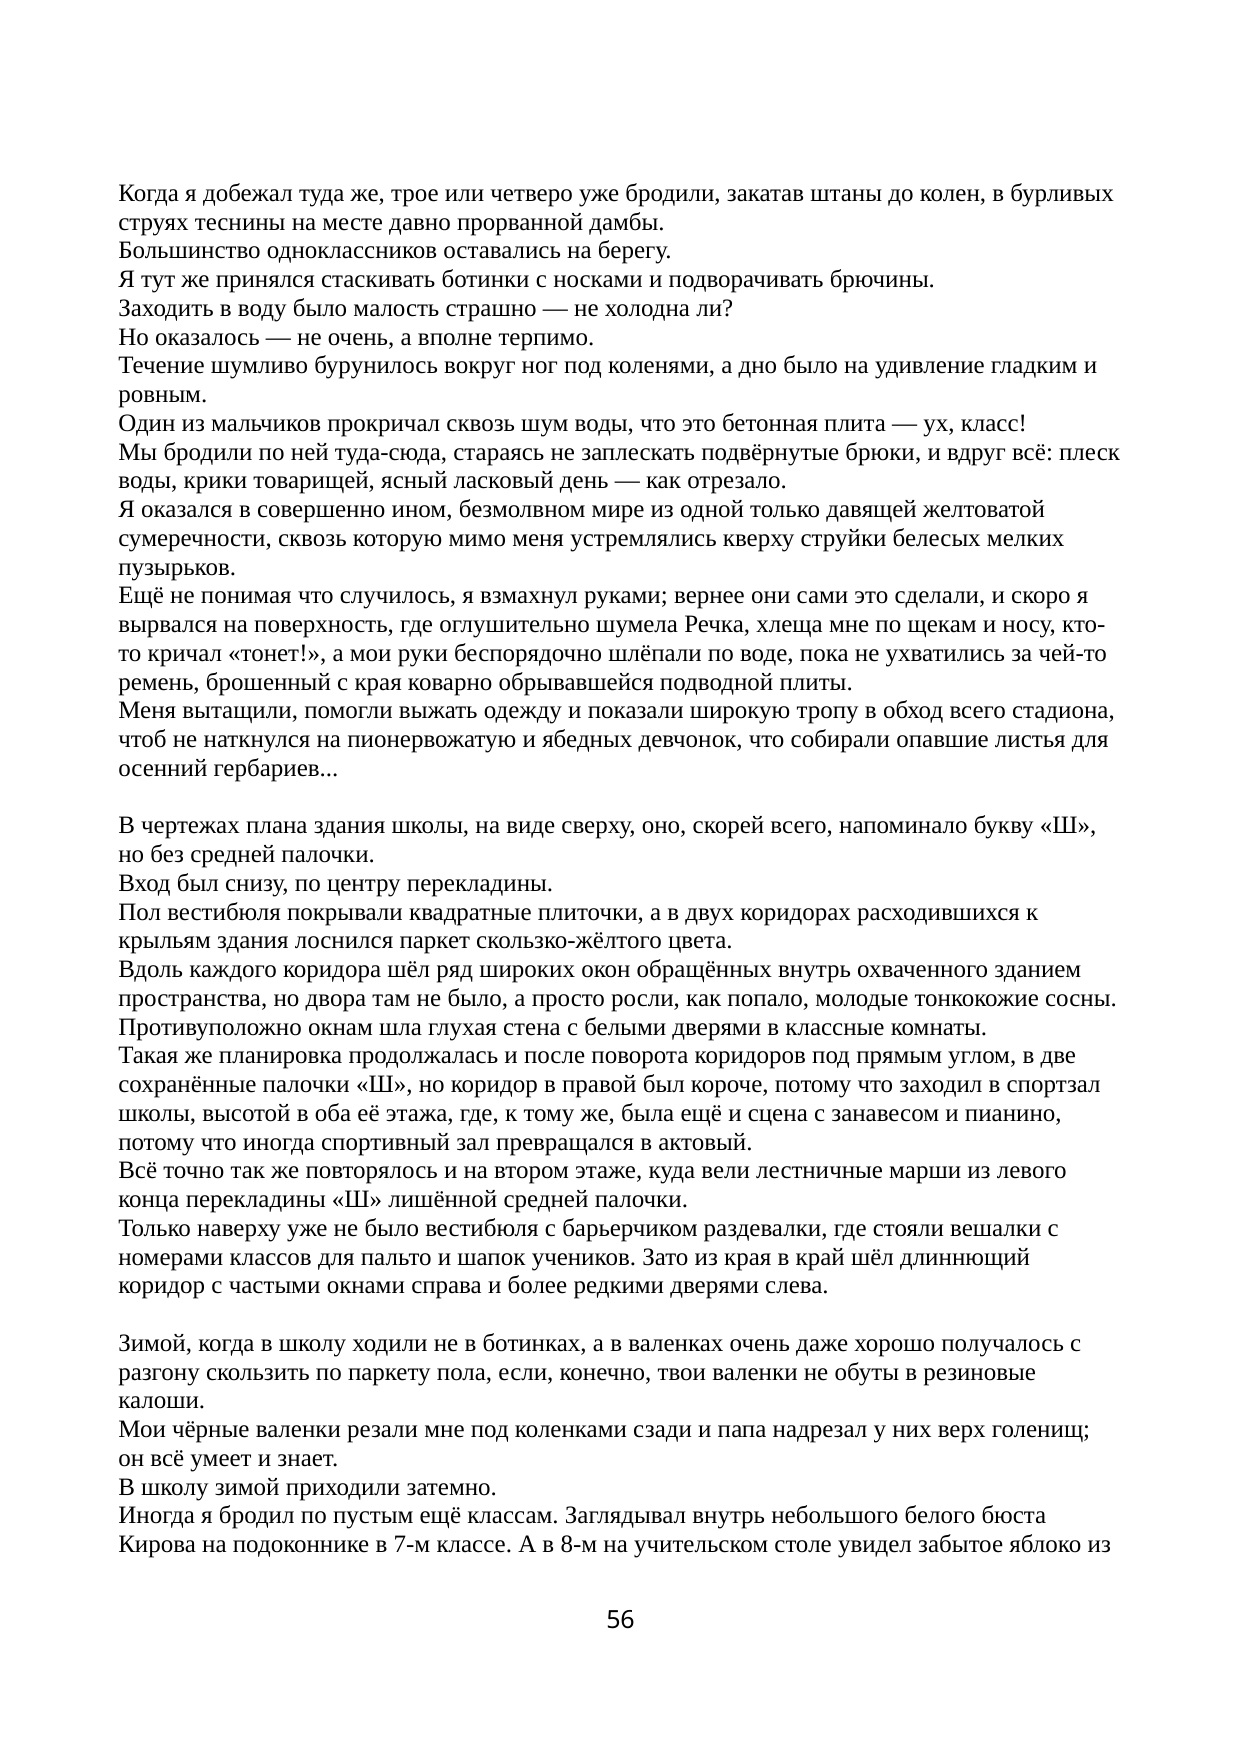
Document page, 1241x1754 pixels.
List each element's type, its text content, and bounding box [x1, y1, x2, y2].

text Вдоль каждого коридора шёл ряд широких окон обращённых внутрь охваченного зданием пространства, но двора там не было, а просто росли, как попало, молодые тонкокожие сосны. [118, 954, 1122, 1012]
text Я оказался в совершенно ином, безмолвном мире из одной только давящей желтоватой сумеречности, сквозь которую мимо меня устремлялись кверху струйки белесых мелких пузырьков. [118, 494, 1122, 581]
text Ещё не понимая что случилось, я взмахнул руками; вернее они сами это сделали, и скоро я вырвался на поверхность, где оглушительно шумела Речка, хлеща мне по щекам и носу, кто-то кричал «тонет!», а мои руки беспорядочно шлёпали по воде, пока не ухватились за чей-то ремень, брошенный с края коварно обрывавшейся подводной плиты. [118, 581, 1122, 696]
text Но оказалось — не очень, а вполне терпимо. [118, 322, 1122, 351]
text Мои чёрные валенки резали мне под коленками сзади и папа надрезал у них верх голенищ; он всё умеет и знает. [118, 1414, 1122, 1472]
text Мы бродили по ней туда-сюда, стараясь не заплескать подвёрнутые брюки, и вдруг всё: плеск воды, крики товарищей, ясный ласковый день — как отрезало. [118, 437, 1122, 494]
text Один из мальчиков прокричал сквозь шум воды, что это бетонная плита — ух, класс! [118, 408, 1122, 437]
text Только наверху уже не было вестибюля с барьерчиком раздевалки, где стояли вешалки с номерами классов для пальто и шапок учеников. Зато из края в край шёл длиннющий коридор с частыми окнами справа и более редкими дверями слева. [118, 1213, 1122, 1299]
text Такая же планировка продолжалась и после поворота коридоров под прямым углом, в две сохранённые палочки «Ш», но коридор в правой был короче, потому что заходил в спортзал школы, высотой в оба её этажа, где, к тому же, была ещё и сцена с занавесом и пианино, потому что иногда спортивный зал превращался в актовый. [118, 1041, 1122, 1156]
text Когда я добежал туда же, трое или четверо уже бродили, закатав штаны до колен, в бурливых струях теснины на месте давно прорванной дамбы. [118, 178, 1122, 236]
text Большинство одноклассников оставались на берегу. [118, 236, 1122, 264]
text В школу зимой приходили затемно. [118, 1472, 1122, 1501]
text Противуположно окнам шла глухая стена с белыми дверями в классные комнаты. [118, 1012, 1122, 1041]
text Заходить в воду было малость страшно — не холодна ли? [118, 293, 1122, 322]
text Всё точно так же повторялось и на втором этаже, куда вели лестничные марши из левого конца перекладины «Ш» лишённой средней палочки. [118, 1156, 1122, 1213]
text Зимой, когда в школу ходили не в ботинках, а в валенках очень даже хорошо получалось с разгону скользить по паркету пола, если, конечно, твои валенки не обуты в резиновые калоши. [118, 1328, 1122, 1414]
text Меня вытащили, помогли выжать одежду и показали широкую тропу в обход всего стадиона, чтоб не наткнулся на пионервожатую и ябедных девчонок, что собирали опавшие листья для осенний гербариев... [118, 696, 1122, 782]
text Иногда я бродил по пустым ещё классам. Заглядывал внутрь небольшого белого бюста Кирова на подоконнике в 7-м классе. А в 8-м на учительском столе увидел забытое яблоко из [118, 1501, 1122, 1558]
text Пол вестибюля покрывали квадратные плиточки, а в двух коридорах расходившихся к крыльям здания лоснился паркет скользко-жёлтого цвета. [118, 897, 1122, 954]
text Течение шумливо бурунилось вокруг ног под коленями, а дно было на удивление гладким и ровным. [118, 351, 1122, 408]
text В чертежах плана здания школы, на виде сверху, оно, скорей всего, напоминало букву «Ш», но без средней палочки. [118, 811, 1122, 868]
text Я тут же принялся стаскивать ботинки с носками и подворачивать брючины. [118, 264, 1122, 293]
text Вход был снизу, по центру перекладины. [118, 868, 1122, 897]
